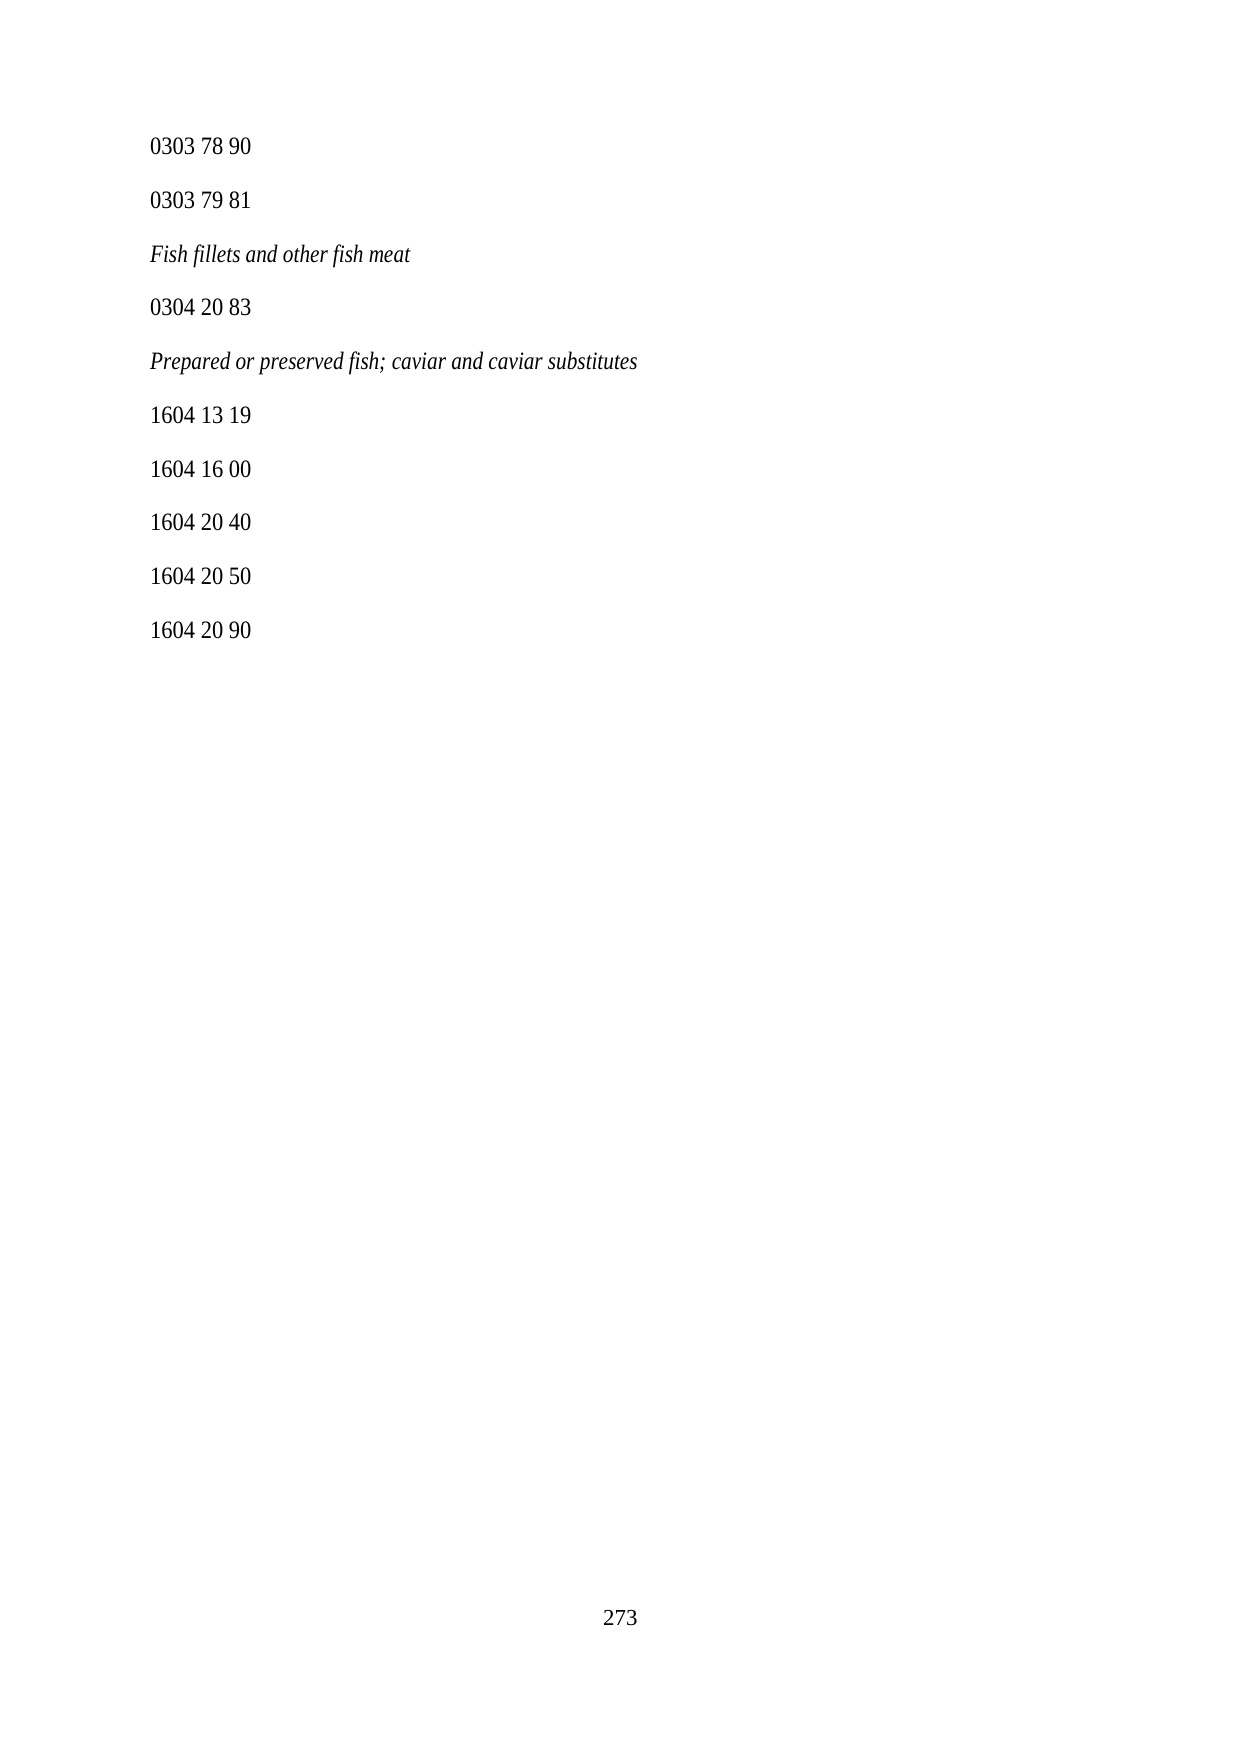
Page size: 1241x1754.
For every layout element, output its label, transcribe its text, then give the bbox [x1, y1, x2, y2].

text 1604 20 50 [150, 561, 1090, 590]
text Prepared or preserved fish; caviar and caviar substitutes [150, 346, 1090, 375]
text 0303 78 90 [150, 131, 1090, 160]
text 1604 20 40 [150, 507, 1090, 536]
text 0303 79 81 [150, 185, 1090, 214]
text 1604 16 00 [150, 454, 1090, 482]
text Fish fillets and other fish meat [150, 239, 1090, 267]
text 1604 20 90 [150, 615, 1090, 644]
text 0304 20 83 [150, 292, 1090, 321]
text 1604 13 19 [150, 400, 1090, 429]
